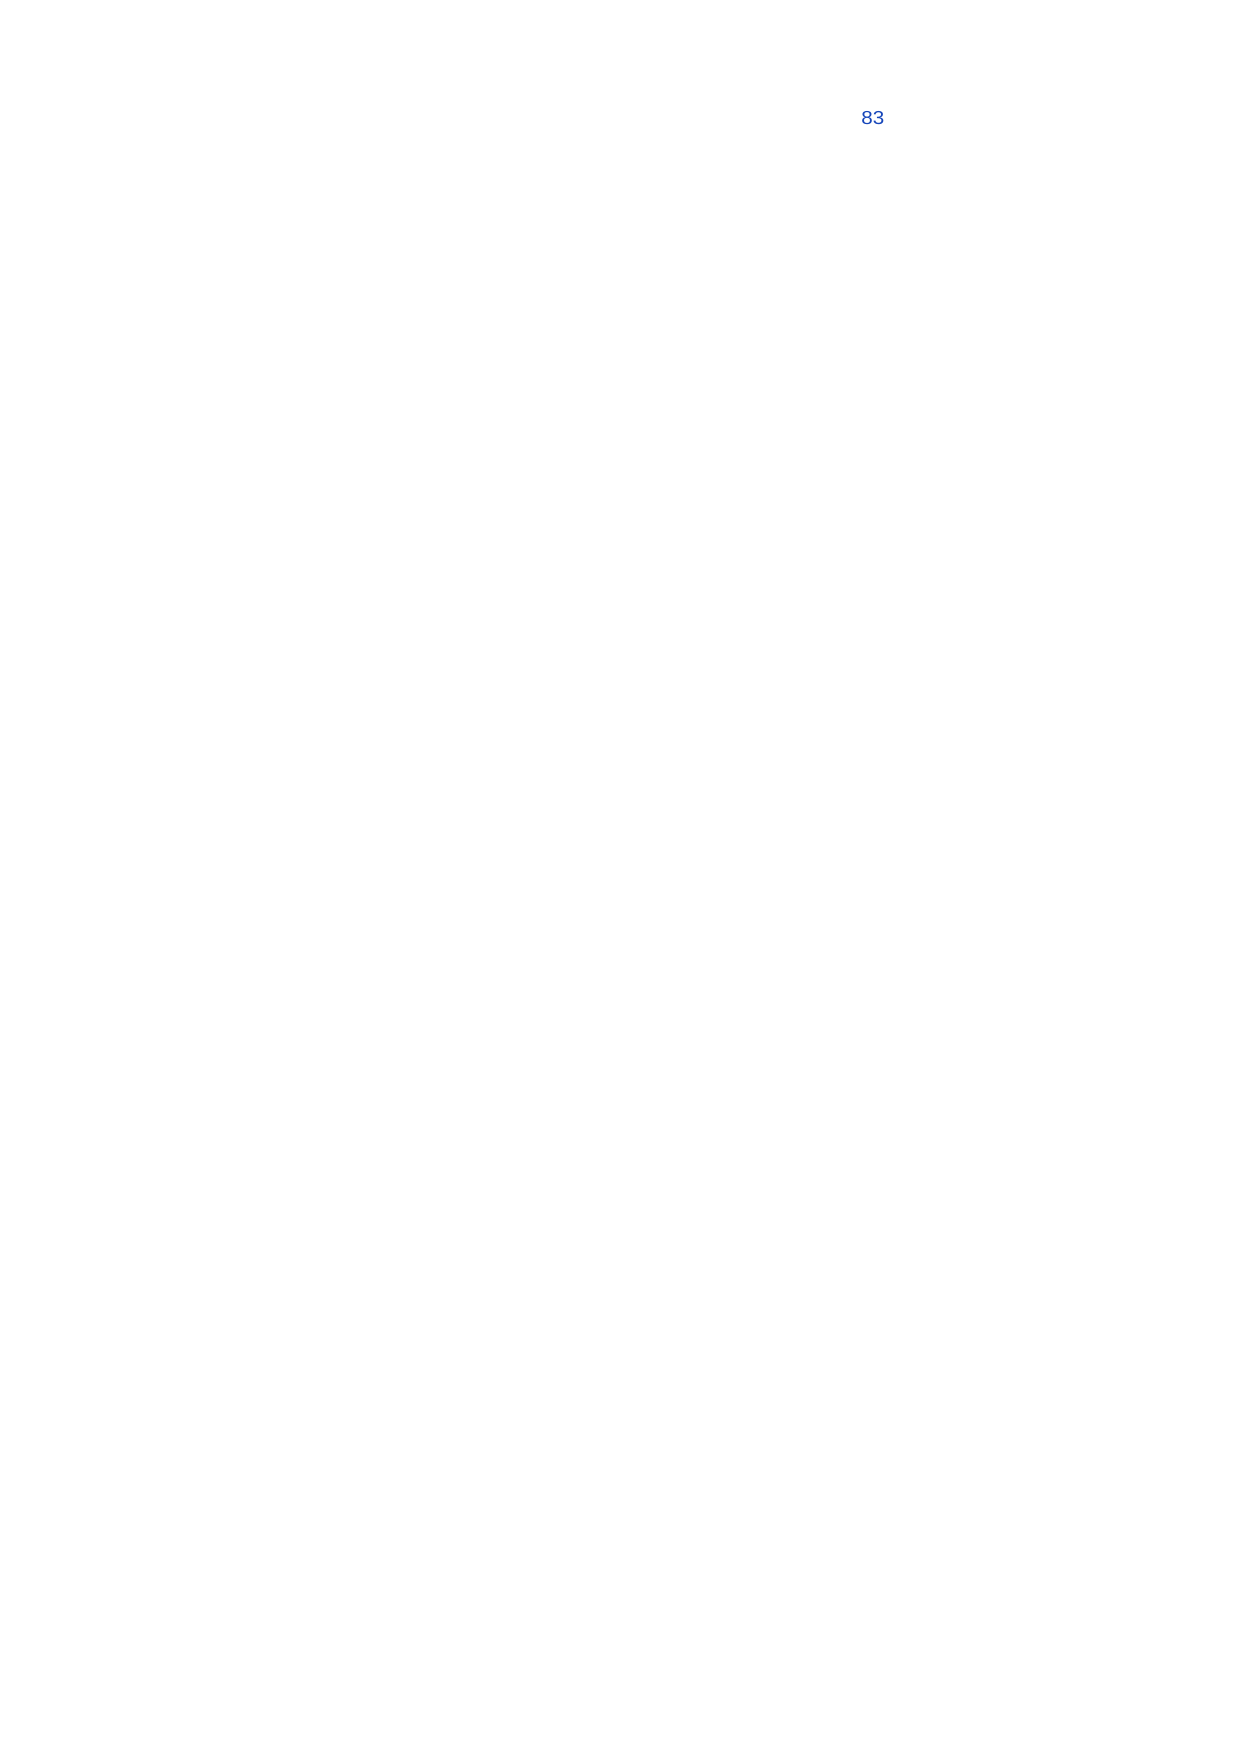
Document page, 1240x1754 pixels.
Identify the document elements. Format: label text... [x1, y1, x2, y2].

text 83 [861, 110, 1192, 128]
